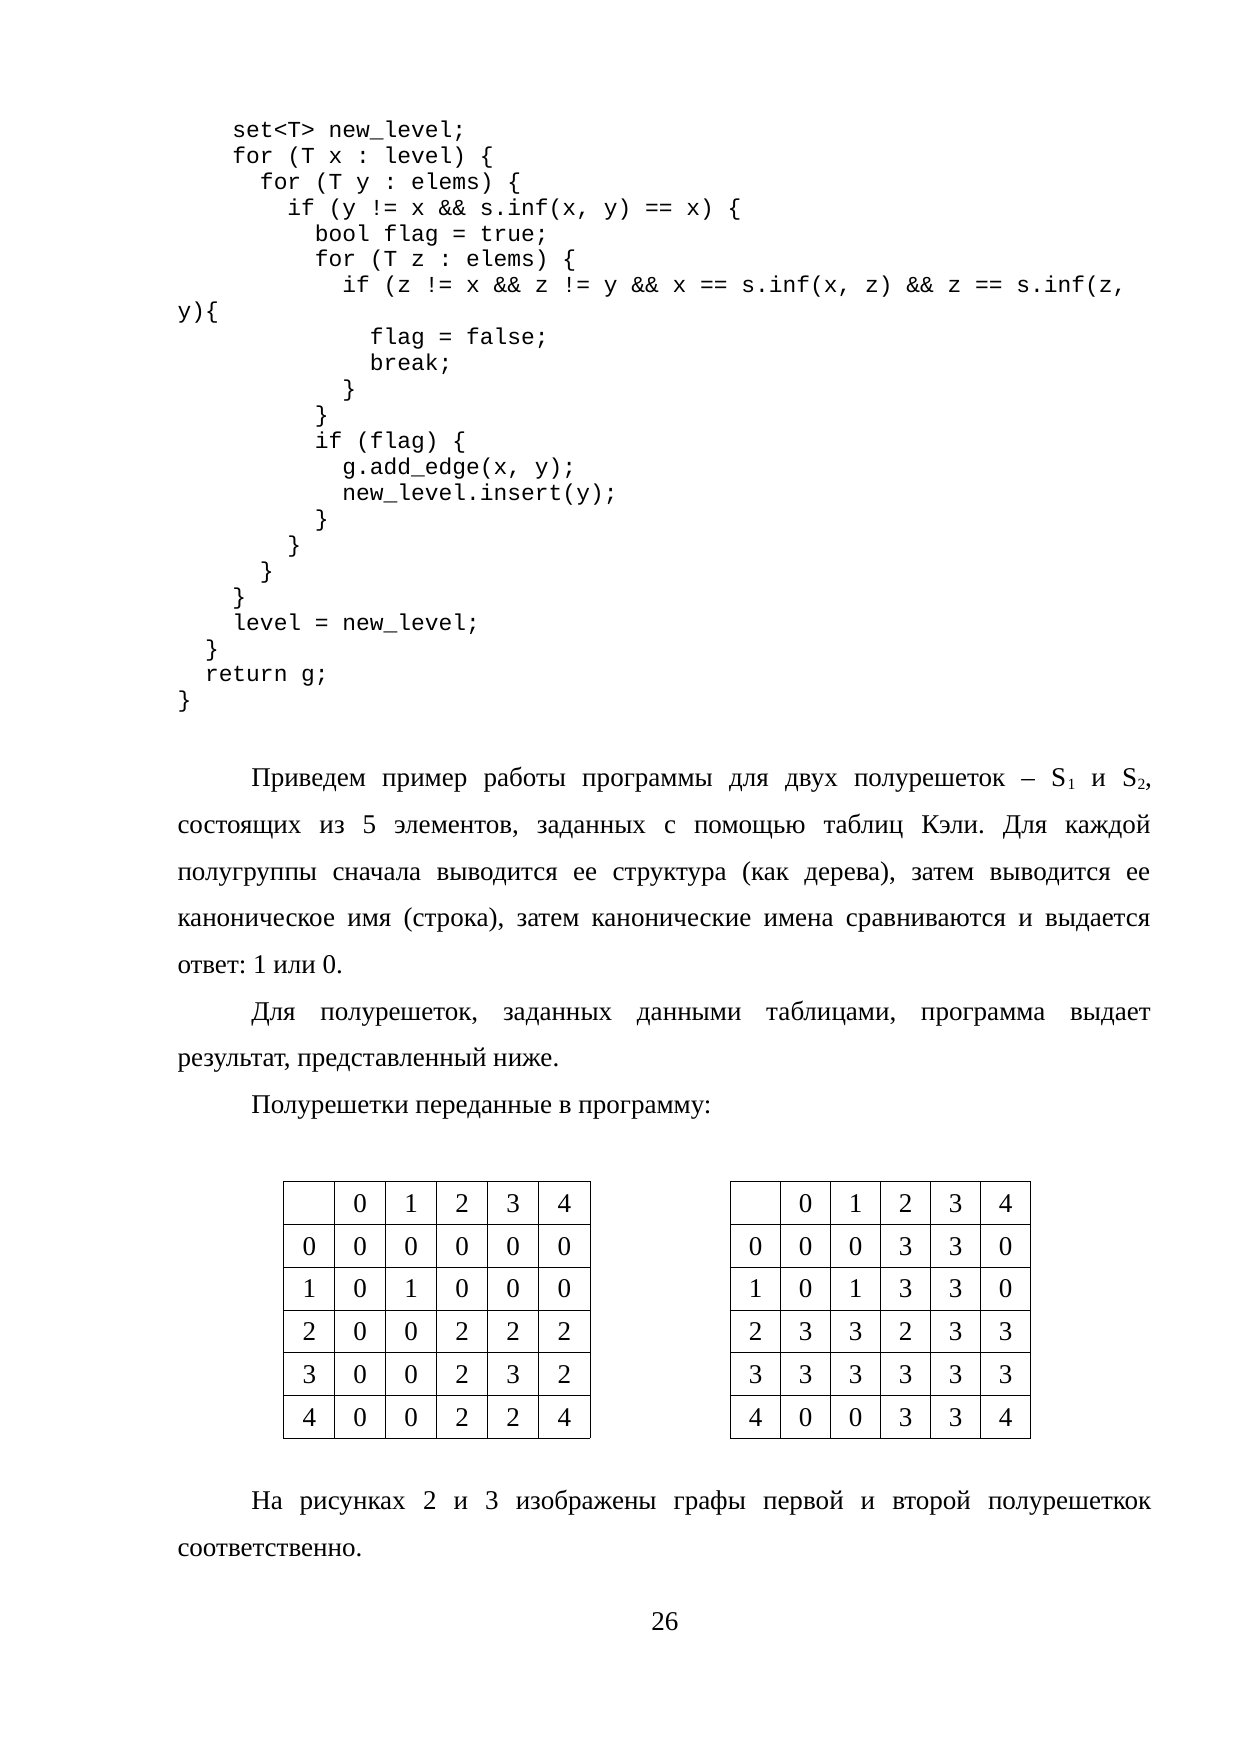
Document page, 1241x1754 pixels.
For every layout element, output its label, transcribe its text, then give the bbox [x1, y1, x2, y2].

table_header [1031, 1181, 1152, 1438]
table_header 0 [781, 1182, 830, 1224]
table_cell 1 [386, 1268, 436, 1309]
table_cell 0 [386, 1225, 436, 1267]
table_cell 3 [981, 1311, 1030, 1352]
table_header [177, 1181, 283, 1438]
table_cell 0 [831, 1225, 880, 1267]
table_header 2 [881, 1182, 930, 1224]
table_header [284, 1182, 334, 1224]
table_cell 2 [881, 1311, 930, 1352]
table_cell 3 [981, 1353, 1030, 1395]
table_cell 0 [284, 1225, 334, 1267]
table_cell 0 [981, 1225, 1030, 1267]
table_cell 0 [831, 1396, 880, 1438]
text Для полурешеток, заданных данными таблицами, программа выдает результат, представленный ниже. [177, 995, 1152, 1072]
table_header 3 [488, 1182, 538, 1224]
table_cell 2 [437, 1311, 487, 1352]
text Полурешетки переданные в программу: [177, 1088, 1152, 1119]
text set<T> new_level; [177, 118, 1152, 144]
table_cell 4 [731, 1396, 780, 1438]
table_cell 2 [539, 1353, 590, 1395]
table_header 4 [981, 1182, 1030, 1224]
text if (flag) { [177, 429, 1152, 455]
table_cell 3 [931, 1396, 980, 1438]
table_cell 3 [781, 1311, 830, 1352]
table_cell 0 [386, 1311, 436, 1352]
text } [177, 377, 1152, 403]
table_cell 0 [437, 1225, 487, 1267]
table_cell 1 [831, 1268, 880, 1309]
table_header [591, 1181, 730, 1438]
table_cell 3 [931, 1225, 980, 1267]
table_cell 1 [284, 1268, 334, 1309]
table_cell 3 [931, 1353, 980, 1395]
table_cell 0 [386, 1353, 436, 1395]
table_header 1 [386, 1182, 436, 1224]
text if (z != x && z != y && x == s.inf(x, z) && z == s.inf(z, y){ [177, 274, 1152, 326]
table_cell 3 [881, 1268, 930, 1309]
text g.add_edge(x, y); [177, 455, 1152, 481]
text На рисунках 2 и 3 изображены графы первой и второй полурешеткок соответственно. [177, 1484, 1152, 1562]
text for (T x : level) { [177, 144, 1152, 170]
table_cell 3 [931, 1268, 980, 1309]
table_cell 1 [731, 1268, 780, 1309]
text } [177, 689, 1152, 715]
text flag = false; [177, 326, 1152, 352]
text if (y != x && s.inf(x, y) == x) { [177, 196, 1152, 222]
table_cell 2 [731, 1311, 780, 1352]
table_cell 3 [731, 1353, 780, 1395]
table_cell 0 [335, 1311, 385, 1352]
table_cell 2 [488, 1311, 538, 1352]
table_cell 3 [831, 1353, 880, 1395]
table_cell 2 [284, 1311, 334, 1352]
table_cell 0 [781, 1396, 830, 1438]
table_header 3 [931, 1182, 980, 1224]
table_header 0 [335, 1182, 385, 1224]
text } [177, 585, 1152, 611]
table_cell 2 [437, 1396, 487, 1438]
table_cell 3 [831, 1311, 880, 1352]
table_cell 0 [335, 1268, 385, 1309]
table_cell 0 [335, 1353, 385, 1395]
table_header [731, 1182, 780, 1224]
text } [177, 533, 1152, 559]
text break; [177, 352, 1152, 377]
text } [177, 637, 1152, 663]
table_cell 3 [881, 1396, 930, 1438]
table_cell 0 [539, 1268, 590, 1309]
text for (T z : elems) { [177, 248, 1152, 274]
table_cell 0 [335, 1396, 385, 1438]
table_header 4 [539, 1182, 590, 1224]
table_cell 0 [437, 1268, 487, 1309]
text new_level.insert(y); [177, 481, 1152, 507]
table_cell 3 [781, 1353, 830, 1395]
table_cell 2 [539, 1311, 590, 1352]
table_cell 0 [731, 1225, 780, 1267]
table_cell 0 [981, 1268, 1030, 1309]
table_cell 0 [781, 1225, 830, 1267]
table_cell 3 [931, 1311, 980, 1352]
table_cell 4 [284, 1396, 334, 1438]
table_cell 0 [488, 1225, 538, 1267]
text Приведем пример работы программы для двух полурешеток – S1 и S2, состоящих из 5 элементов, заданных с помощью таблиц Кэли. Для каждой полугруппы сначала выводится ее структура (как дерева), затем выводится ее каноническое имя (строка), затем канонические имена сравниваются и выдается ответ: 1 или 0. [177, 761, 1152, 979]
table_cell 3 [284, 1353, 334, 1395]
table_cell 3 [881, 1353, 930, 1395]
table_cell 4 [981, 1396, 1030, 1438]
text bool flag = true; [177, 222, 1152, 248]
table_cell 4 [539, 1396, 590, 1438]
text for (T y : elems) { [177, 170, 1152, 196]
text } [177, 559, 1152, 585]
table_cell 3 [881, 1225, 930, 1267]
table_cell 2 [488, 1396, 538, 1438]
table_cell 0 [386, 1396, 436, 1438]
table_cell 0 [781, 1268, 830, 1309]
table_header 2 [437, 1182, 487, 1224]
table_cell 0 [539, 1225, 590, 1267]
text } [177, 507, 1152, 533]
text return g; [177, 663, 1152, 689]
table_cell 2 [437, 1353, 487, 1395]
table_cell 0 [488, 1268, 538, 1309]
text } [177, 403, 1152, 429]
table_cell 0 [335, 1225, 385, 1267]
table_header 1 [831, 1182, 880, 1224]
table_cell 3 [488, 1353, 538, 1395]
text level = new_level; [177, 611, 1152, 637]
